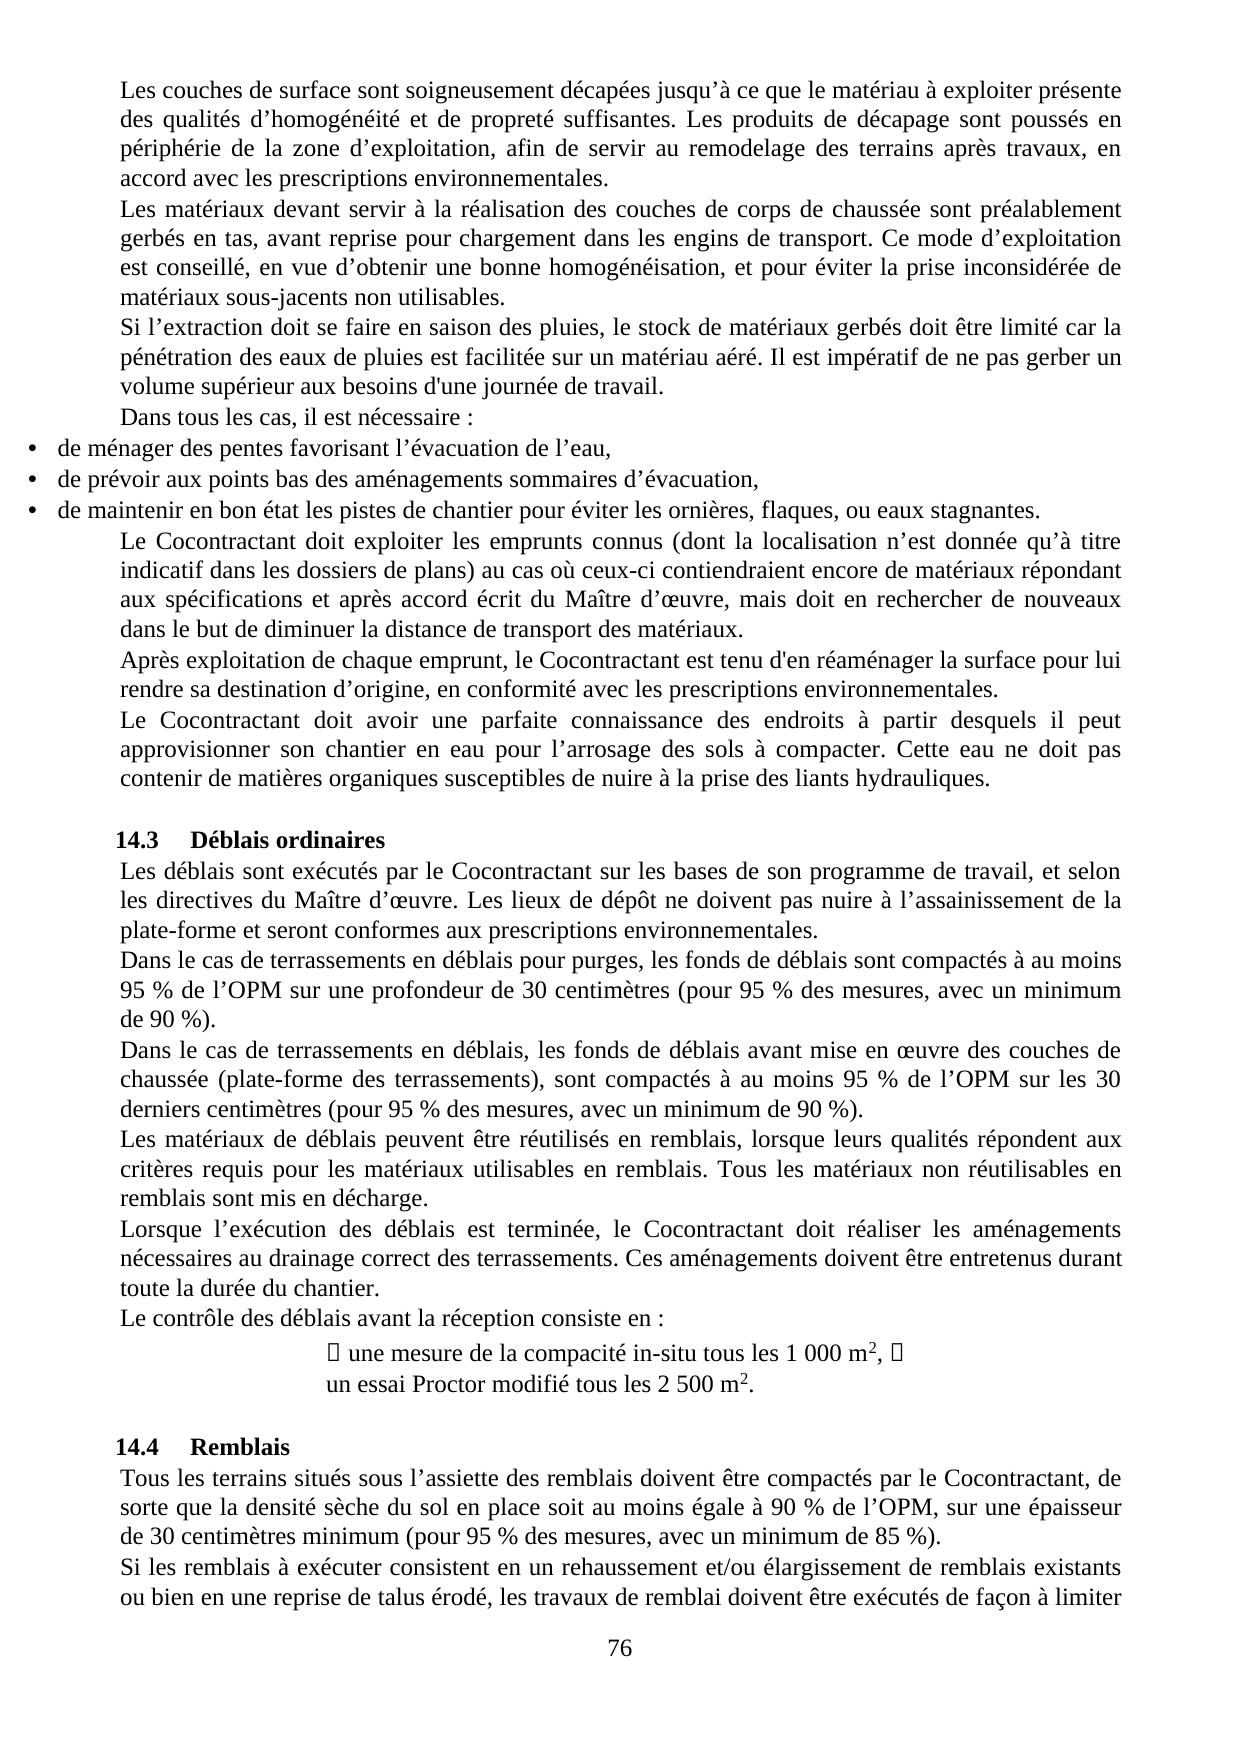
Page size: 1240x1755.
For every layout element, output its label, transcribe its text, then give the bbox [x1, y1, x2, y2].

text Lorsque l’exécution des déblais est terminée, le Cocontractant doit réaliser les aménagements nécessaires au drainage correct des terrassements. Ces aménagements doivent être entretenus durant toute la durée du chantier. [120, 1214, 1123, 1301]
text Dans le cas de terrassements en déblais pour purges, les fonds de déblais sont compactés à au moins 95 % de l’OPM sur une profondeur de 30 centimètres (pour 95 % des mesures, avec un minimum de 90 %). [120, 946, 1123, 1033]
text Les déblais sont exécutés par le Cocontractant sur les bases de son programme de travail, et selon les directives du Maître d’œuvre. Les lieux de dépôt ne doivent pas nuire à l’assainissement de la plate-forme et seront conformes aux prescriptions environnementales. [120, 856, 1123, 943]
text Si les remblais à exécuter consistent en un rehaussement et/ou élargissement de remblais existants ou bien en une reprise de talus érodé, les travaux de remblai doivent être exécutés de façon à limiter [120, 1552, 1123, 1610]
list de maintenir en bon état les pistes de chantier pour éviter les ornières, flaques, ou eaux stagnantes. [28, 495, 1123, 524]
text Les matériaux devant servir à la réalisation des couches de corps de chaussée sont préalablement gerbés en tas, avant reprise pour chargement dans les engins de transport. Ce mode d’exploitation est conseillé, en vue d’obtenir une bonne homogénéisation, et pour éviter la prise inconsidérée de matériaux sous-jacents non utilisables. [120, 194, 1123, 310]
list de ménager des pentes favorisant l’évacuation de l’eau, [28, 433, 1123, 462]
text Le Cocontractant doit exploiter les emprunts connus (dont la localisation n’est donnée qu’à titre indicatif dans les dossiers de plans) au cas où ceux-ci contiendraient encore de matériaux répondant aux spécifications et après accord écrit du Maître d’œuvre, mais doit en rechercher de nouveaux dans le but de diminuer la distance de transport des matériaux. [120, 526, 1123, 643]
text Après exploitation de chaque emprunt, le Cocontractant est tenu d'en réaménager la surface pour lui rendre sa destination d’origine, en conformité avec les prescriptions environnementales. [120, 645, 1123, 703]
text 14.3 Déblais ordinaires [57, 825, 1183, 854]
list de prévoir aux points bas des aménagements sommaires d’évacuation, [28, 464, 1123, 493]
text Si l’extraction doit se faire en saison des pluies, le stock de matériaux gerbés doit être limité car la pénétration des eaux de pluies est facilitée sur un matériau aéré. Il est impératif de ne pas gerber un volume supérieur aux besoins d'une journée de travail. [120, 312, 1123, 400]
text Le Cocontractant doit avoir une parfaite connaissance des endroits à partir desquels il peut approvisionner son chantier en eau pour l’arrosage des sols à compacter. Cette eau ne doit pas contenir de matières organiques susceptibles de nuire à la prise des liants hydrauliques. [120, 705, 1123, 792]
text Dans le cas de terrassements en déblais, les fonds de déblais avant mise en œuvre des couches de chaussée (plate-forme des terrassements), sont compactés à au moins 95 % de l’OPM sur les 30 derniers centimètres (pour 95 % des mesures, avec un minimum de 90 %). [120, 1035, 1123, 1122]
text Tous les terrains situés sous l’assiette des remblais doivent être compactés par le Cocontractant, de sorte que la densité sèche du sol en place soit au moins égale à 90 % de l’OPM, sur une épaisseur de 30 centimètres minimum (pour 95 % des mesures, avec un minimum de 85 %). [120, 1463, 1123, 1550]
text 14.4 Remblais [57, 1432, 1183, 1461]
text Les couches de surface sont soigneusement décapées jusqu’à ce que le matériau à exploiter présente des qualités d’homogénéité et de propreté suffisantes. Les produits de décapage sont poussés en périphérie de la zone d’exploitation, afin de servir au remodelage des terrains après travaux, en accord avec les prescriptions environnementales. [120, 75, 1123, 192]
text Les matériaux de déblais peuvent être réutilisés en remblais, lorsque leurs qualités répondent aux critères requis pour les matériaux utilisables en remblais. Tous les matériaux non réutilisables en remblais sont mis en décharge. [120, 1124, 1123, 1212]
text Dans tous les cas, il est nécessaire : [120, 402, 1123, 431]
text Le contrôle des déblais avant la réception consiste en : [120, 1303, 1123, 1332]
text  une mesure de la compacité in-situ tous les 1 000 m2,  un essai Proctor modifié tous les 2 500 m2. [326, 1334, 904, 1398]
